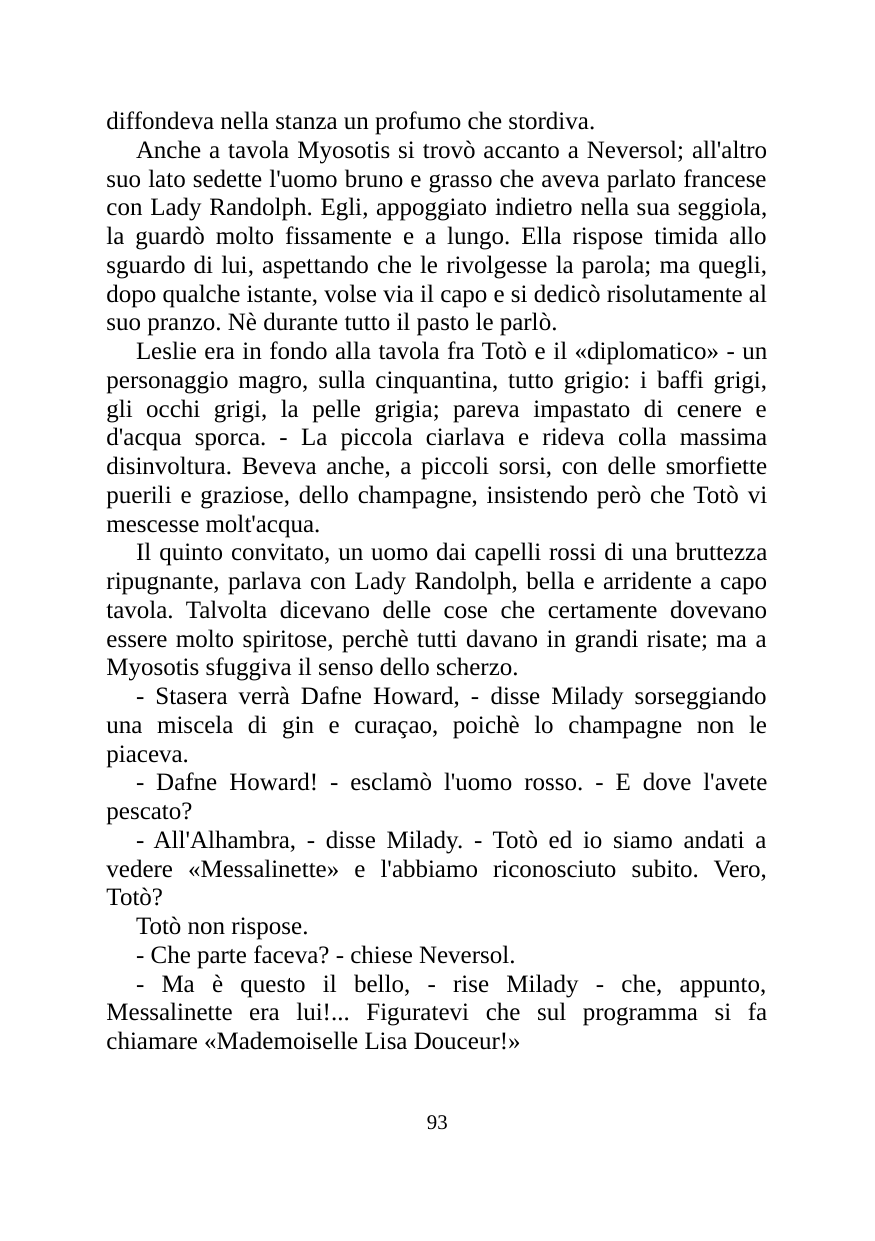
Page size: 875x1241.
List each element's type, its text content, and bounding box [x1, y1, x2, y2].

text Anche a tavola Myosotis si trovò accanto a Neversol; all'altro suo lato sedette l'uomo bruno e grasso che aveva parlato francese con Lady Randolph. Egli, appoggiato indietro nella sua seggiola, la guardò molto fissamente e a lungo. Ella rispose timida allo sguardo di lui, aspettando che le rivolgesse la parola; ma quegli, dopo qualche istante, volse via il capo e si dedicò risolutamente al suo pranzo. Nè durante tutto il pasto le parlò. [106, 135, 768, 336]
text - All'Alhambra, - disse Milady. - Totò ed io siamo andati a vedere «Messalinette» e l'abbiamo riconosciuto subito. Vero, Totò? [106, 825, 768, 911]
text Totò non rispose. [106, 911, 768, 940]
text diffondeva nella stanza un profumo che stordiva. [106, 106, 768, 135]
text - Ma è questo il bello, - rise Milady - che, appunto, Messalinette era lui!... Figuratevi che sul programma si fa chiamare «Mademoiselle Lisa Douceur!» [106, 969, 768, 1055]
text Leslie era in fondo alla tavola fra Totò e il «diplomatico» - un personaggio magro, sulla cinquantina, tutto grigio: i baffi grigi, gli occhi grigi, la pelle grigia; pareva impastato di cenere e d'acqua sporca. - La piccola ciarlava e rideva colla massima disinvoltura. Beveva anche, a piccoli sorsi, con delle smorfiette puerili e graziose, dello champagne, insistendo però che Totò vi mescesse molt'acqua. [106, 336, 768, 537]
text - Che parte faceva? - chiese Neversol. [106, 940, 768, 969]
text - Dafne Howard! - esclamò l'uomo rosso. - E dove l'avete pescato? [106, 767, 768, 825]
text Il quinto convitato, un uomo dai capelli rossi di una bruttezza ripugnante, parlava con Lady Randolph, bella e arridente a capo tavola. Talvolta dicevano delle cose che certamente dovevano essere molto spiritose, perchè tutti davano in grandi risate; ma a Myosotis sfuggiva il senso dello scherzo. [106, 537, 768, 681]
text - Stasera verrà Dafne Howard, - disse Milady sorseggiando una miscela di gin e curaçao, poichè lo champagne non le piaceva. [106, 681, 768, 767]
